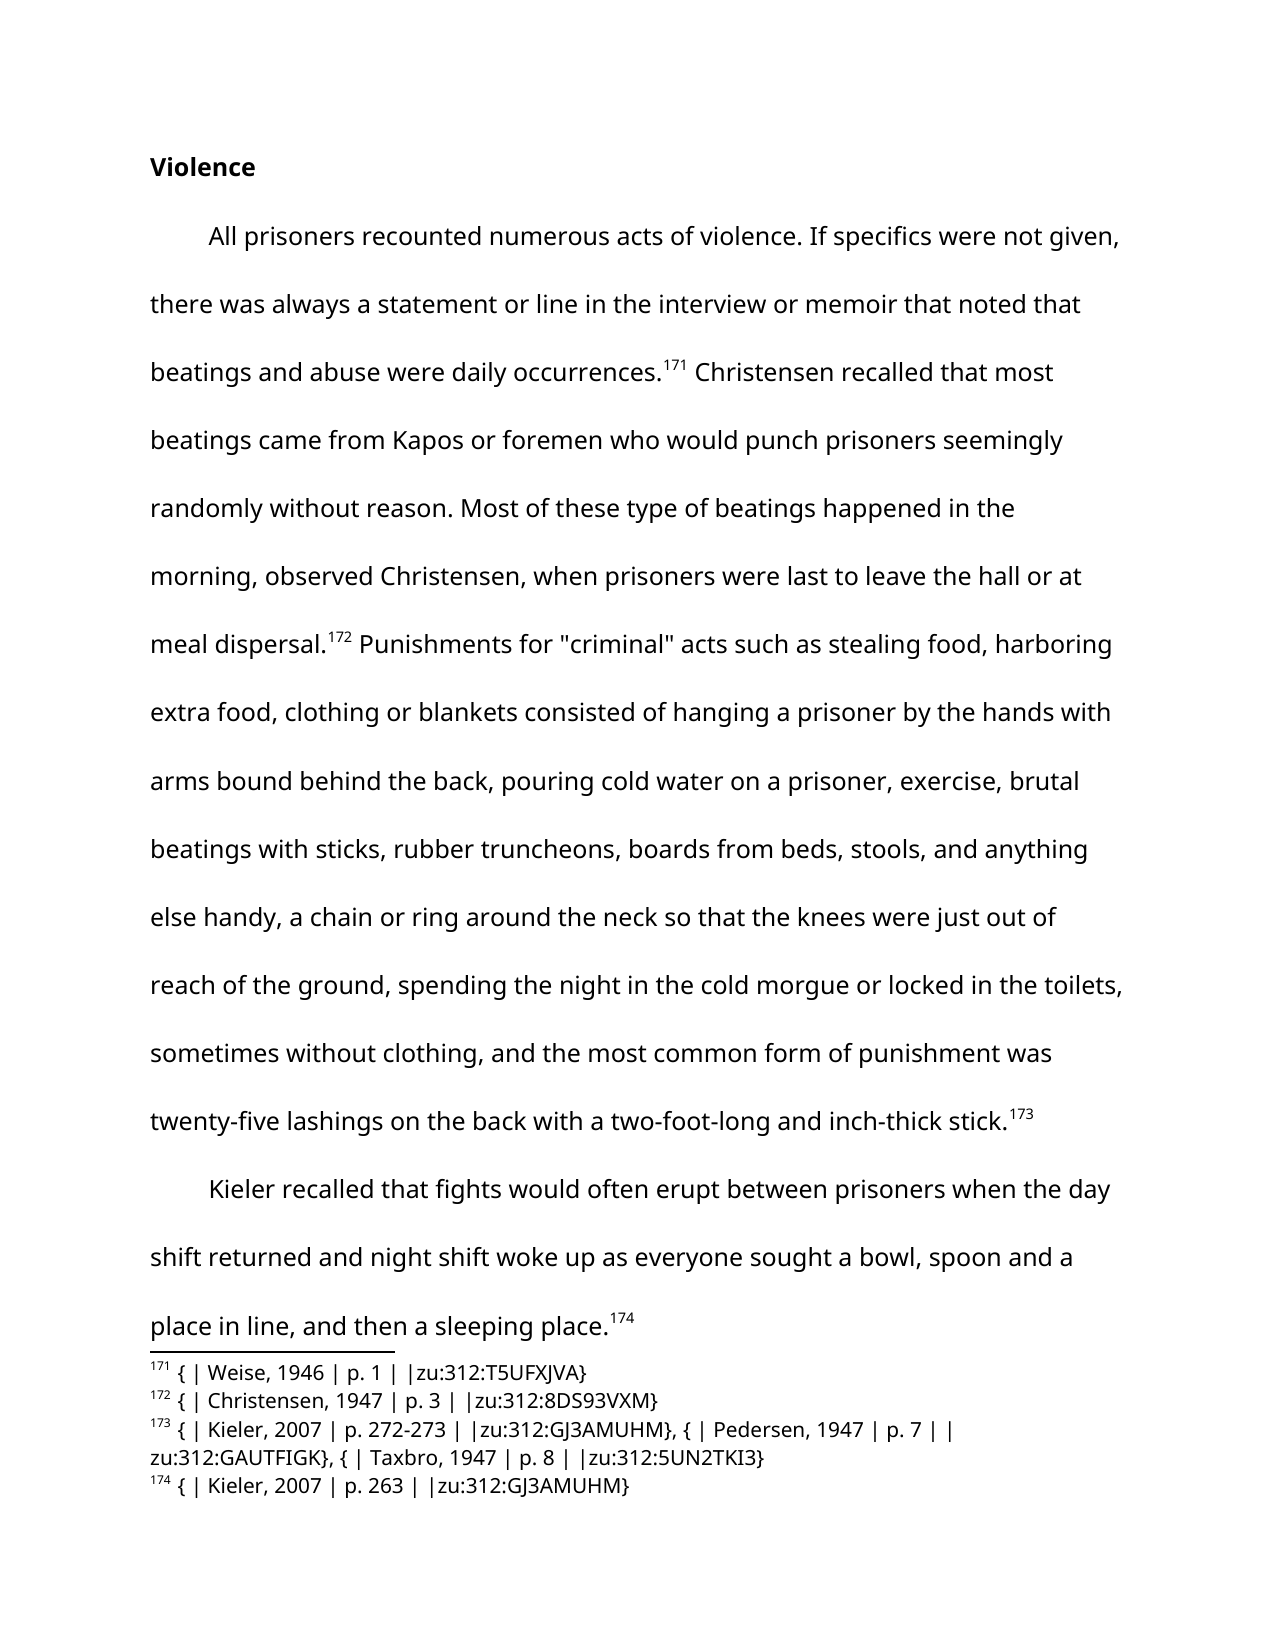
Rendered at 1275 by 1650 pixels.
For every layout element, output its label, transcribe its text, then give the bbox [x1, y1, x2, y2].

text { | Weise, 1946 | p. 1 | |zu:312:T5UFXJVA} [150, 1358, 1125, 1386]
text { | Christensen, 1947 | p. 3 | |zu:312:8DS93VXM} [150, 1386, 1125, 1415]
text All prisoners recounted numerous acts of violence. If specifics were not given, there was always a statement or line in the interview or memoir that noted that beatings and abuse were daily occurrences. Christensen recalled that most beatings came from Kapos or foremen who would punch prisoners seemingly randomly without reason. Most of these type of beatings happened in the morning, observed Christensen, when prisoners were last to leave the hall or at meal dispersal. Punishments for "criminal" acts such as stealing food, harboring extra food, clothing or blankets consisted of hanging a prisoner by the hands with arms bound behind the back, pouring cold water on a prisoner, exercise, brutal beatings with sticks, rubber truncheons, boards from beds, stools, and anything else handy, a chain or ring around the neck so that the knees were just out of reach of the ground, spending the night in the cold morgue or locked in the toilets, sometimes without clothing, and the most common form of punishment was twenty-five lashings on the back with a two-foot-long and inch-thick stick. [150, 218, 1125, 1138]
text Kieler recalled that fights would often erupt between prisoners when the day shift returned and night shift woke up as everyone sought a bowl, spoon and a place in line, and then a sleeping place. [150, 1172, 1125, 1342]
text { | Kieler, 2007 | p. 263 | |zu:312:GJ3AMUHM} [150, 1472, 1125, 1500]
text Violence [150, 150, 1125, 184]
text { | Kieler, 2007 | p. 272-273 | |zu:312:GJ3AMUHM}, { | Pedersen, 1947 | p. 7 | |zu:312:GAUTFIGK}, { | Taxbro, 1947 | p. 8 | |zu:312:5UN2TKI3} [150, 1415, 1125, 1472]
